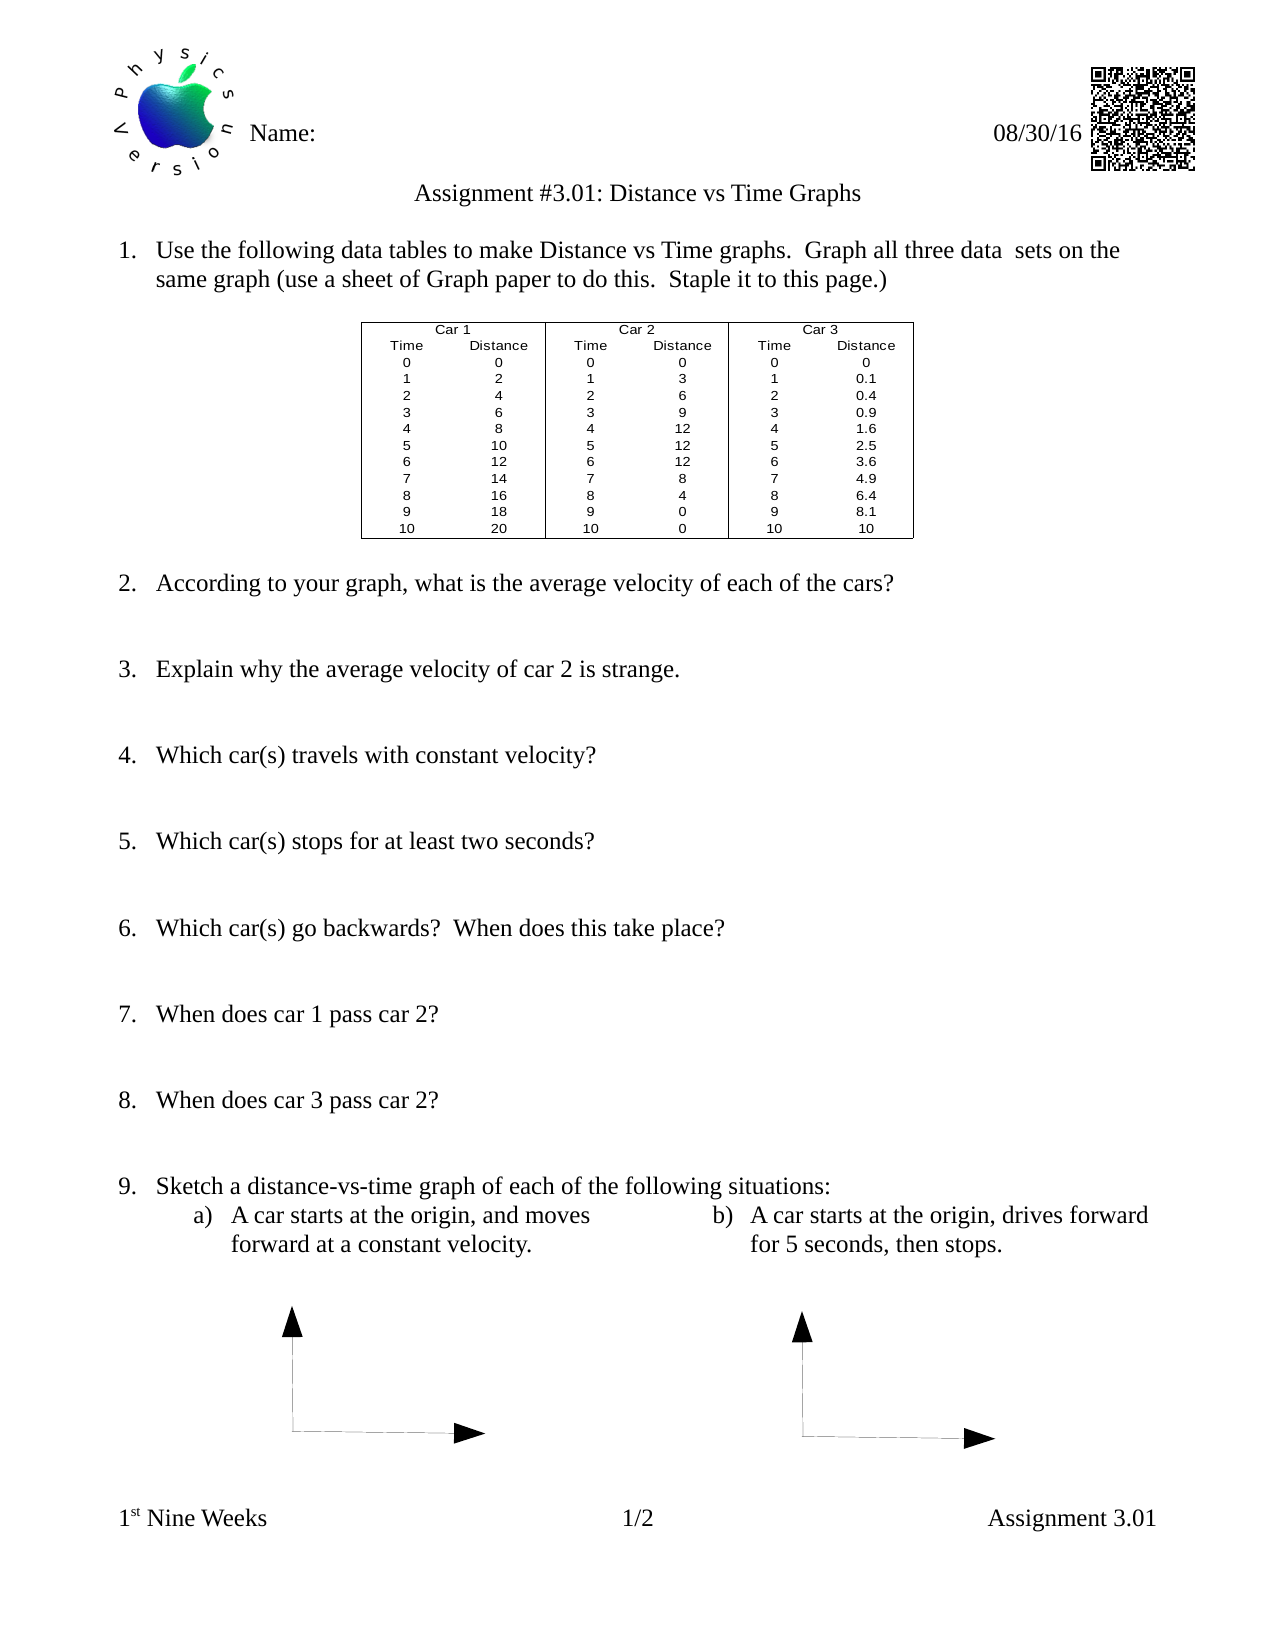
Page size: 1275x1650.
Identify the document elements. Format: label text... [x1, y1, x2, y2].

list Which car(s) travels with constant velocity? [118, 740, 1157, 769]
list When does car 3 pass car 2? [118, 1085, 1157, 1114]
list Use the following data tables to make Distance vs Time graphs. Graph all three data sets on the same graph (use a sheet of Graph paper to do this. Staple it to this page.) [118, 236, 1157, 293]
text Assignment #3.01: Distance vs Time Graphs [118, 176, 1157, 207]
list Sketch a distance-vs-time graph of each of the following situations: [118, 1171, 1157, 1200]
list When does car 1 pass car 2? [118, 999, 1157, 1028]
list Explain why the average velocity of car 2 is strange. [118, 654, 1157, 683]
list A car starts at the origin, and moves forward at a constant velocity. [193, 1200, 637, 1258]
picture [113, 48, 234, 176]
list A car starts at the origin, drives forward for 5 seconds, then stops. [712, 1200, 1157, 1258]
list According to your graph, what is the average velocity of each of the cars? [118, 568, 1157, 596]
list Which car(s) stops for at least two seconds? [118, 826, 1157, 855]
list Which car(s) go backwards? When does this take place? [118, 913, 1157, 941]
picture [1082, 58, 1203, 179]
